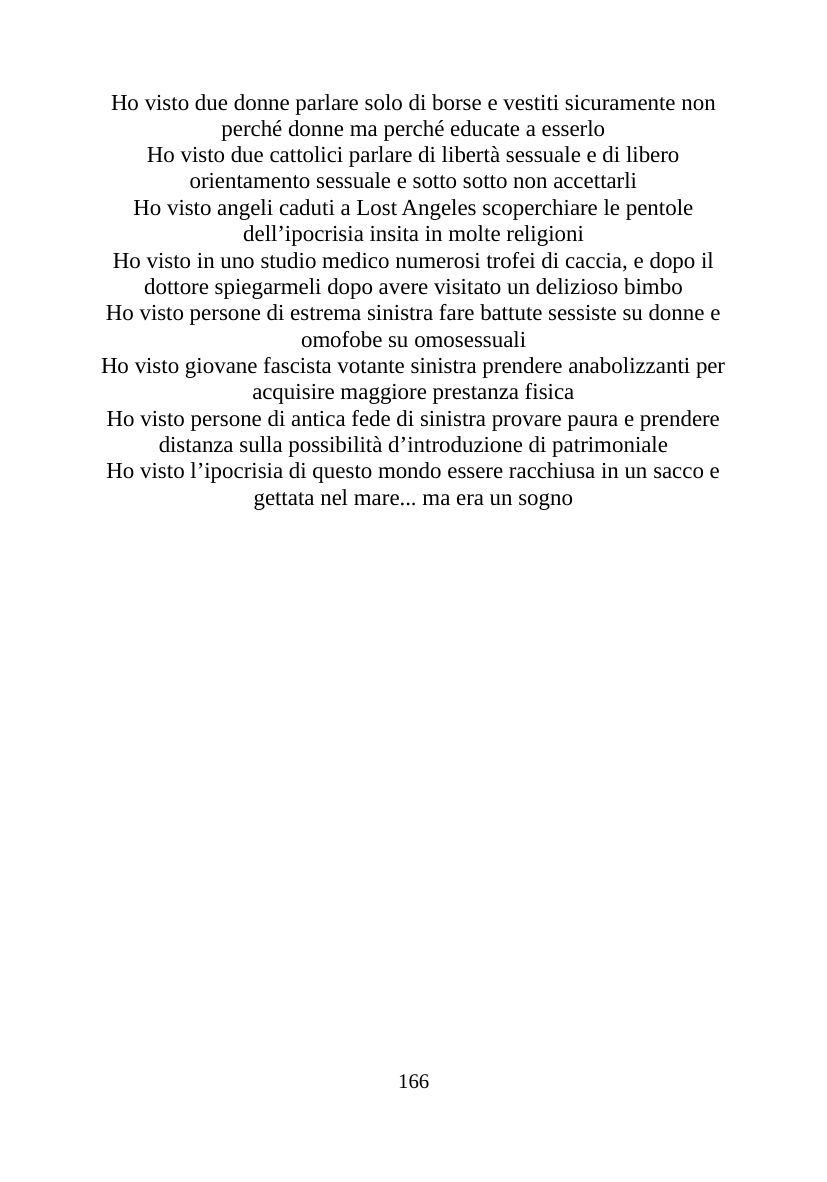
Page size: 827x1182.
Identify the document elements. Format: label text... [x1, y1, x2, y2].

text Ho visto persone di antica fede di sinistra provare paura e prendere distanza sulla possibilità d’introduzione di patrimoniale [88, 405, 738, 457]
text Ho visto due donne parlare solo di borse e vestiti sicuramente non perché donne ma perché educate a esserlo [88, 88, 738, 141]
text Ho visto giovane fascista votante sinistra prendere anabolizzanti per acquisire maggiore prestanza fisica [88, 352, 738, 405]
text Ho visto angeli caduti a Lost Angeles scoperchiare le pentole dell’ipocrisia insita in molte religioni [88, 194, 738, 247]
text Ho visto persone di estrema sinistra fare battute sessiste su donne e omofobe su omosessuali [88, 299, 738, 352]
text Ho visto in uno studio medico numerosi trofei di caccia, e dopo il dottore spiegarmeli dopo avere visitato un delizioso bimbo [88, 247, 738, 299]
text Ho visto due cattolici parlare di libertà sessuale e di libero orientamento sessuale e sotto sotto non accettarli [88, 141, 738, 194]
text Ho visto l’ipocrisia di questo mondo essere racchiusa in un sacco e gettata nel mare... ma era un sogno [88, 457, 738, 510]
